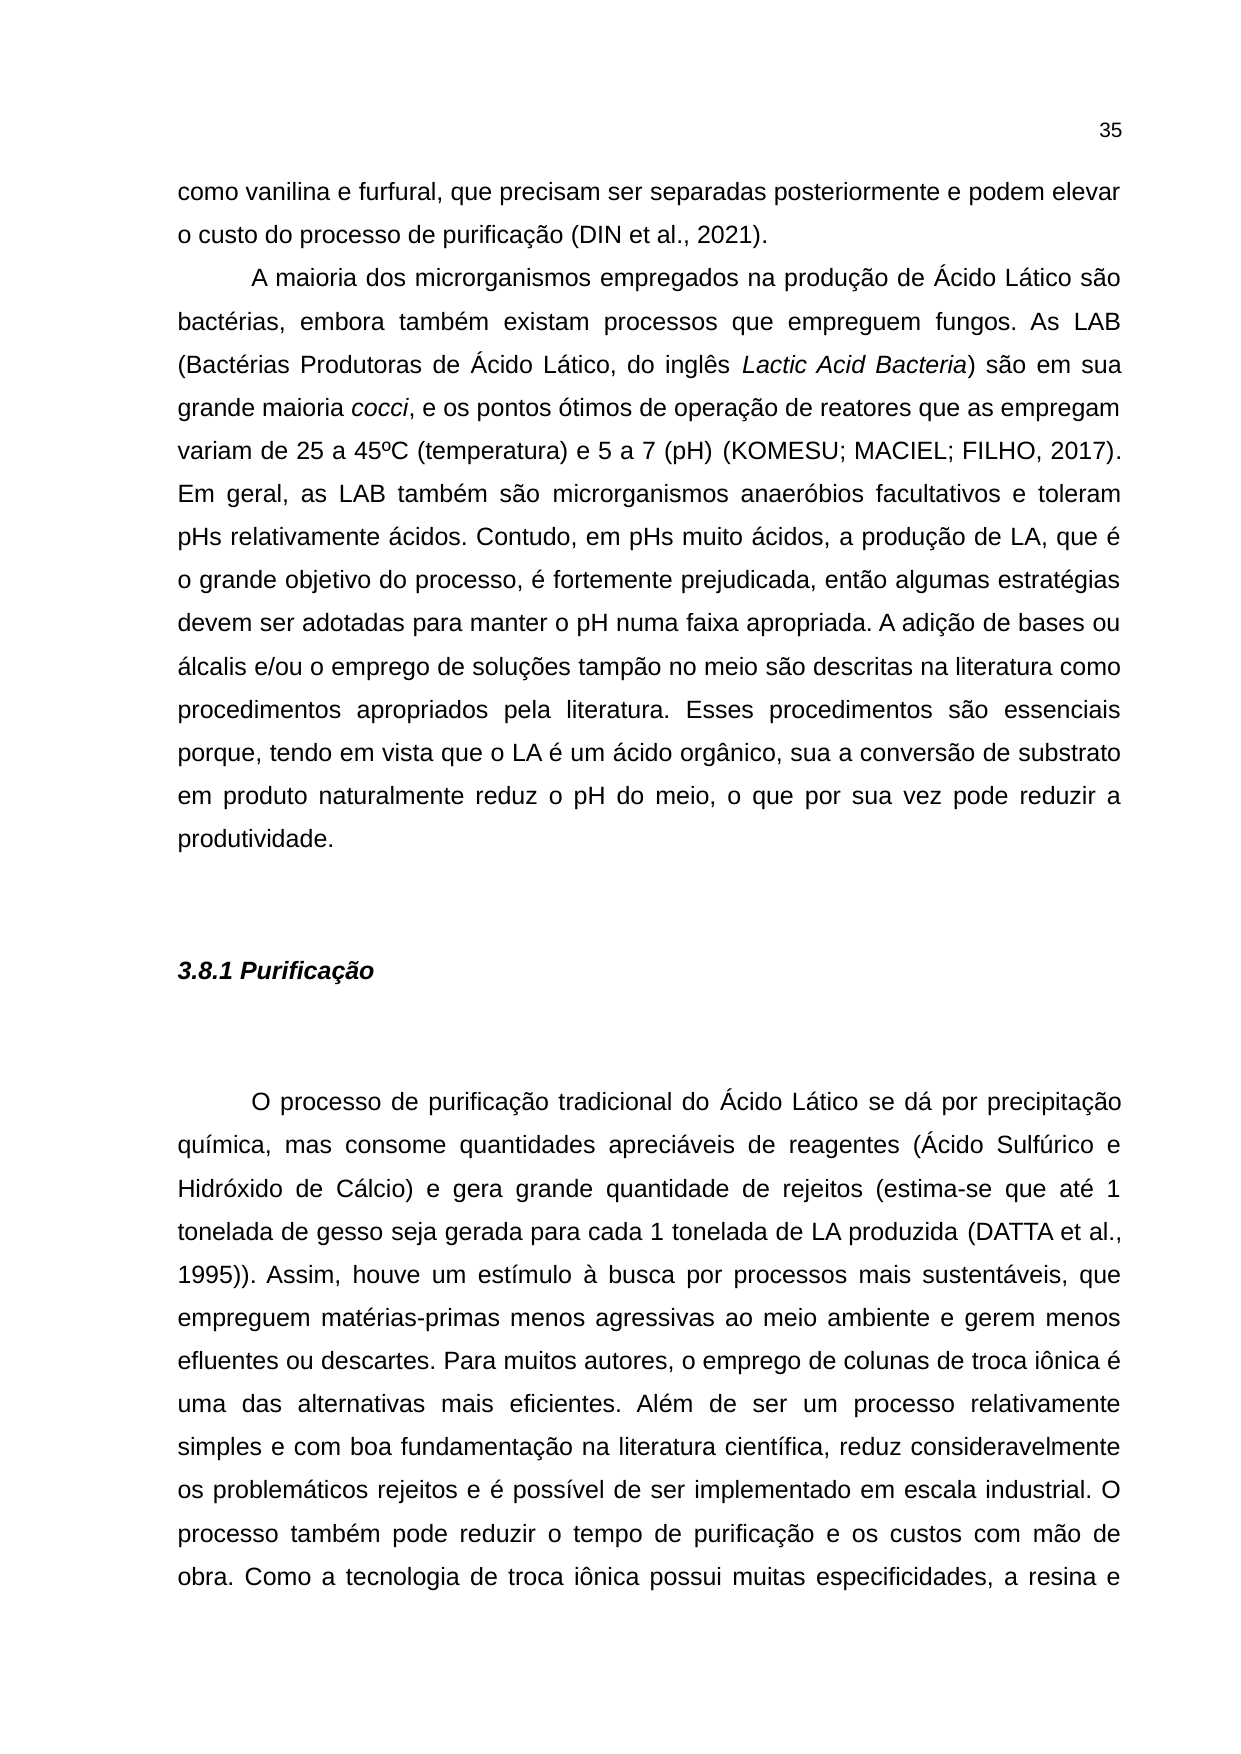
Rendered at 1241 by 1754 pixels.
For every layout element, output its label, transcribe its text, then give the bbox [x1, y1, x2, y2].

text O processo de purificação tradicional do Ácido Lático se dá por precipitação química, mas consome quantidades apreciáveis de reagentes (Ácido Sulfúrico e Hidróxido de Cálcio) e gera grande quantidade de rejeitos (estima-se que até 1 tonelada de gesso seja gerada para cada 1 tonelada de LA produzida (DATTA et al., 1995)). Assim, houve um estímulo à busca por processos mais sustentáveis, que empreguem matérias-primas menos agressivas ao meio ambiente e gerem menos efluentes ou descartes. Para muitos autores, o emprego de colunas de troca iônica é uma das alternativas mais eficientes. Além de ser um processo relativamente simples e com boa fundamentação na literatura científica, reduz consideravelmente os problemáticos rejeitos e é possível de ser implementado em escala industrial. O processo também pode reduzir o tempo de purificação e os custos com mão de obra. Como a tecnologia de troca iônica possui muitas especificidades, a resina e [177, 1087, 1122, 1590]
subtitle Purificação [177, 956, 1122, 984]
text A maioria dos microrganismos empregados na produção de Ácido Lático são bactérias, embora também existam processos que empreguem fungos. As LAB (Bactérias Produtoras de Ácido Lático, do inglês Lactic Acid Bacteria) são em sua grande maioria cocci, e os pontos ótimos de operação de reatores que as empregam variam de 25 a 45ºC (temperatura) e 5 a 7 (pH) (KOMESU; MACIEL; FILHO, 2017). Em geral, as LAB também são microrganismos anaeróbios facultativos e toleram pHs relativamente ácidos. Contudo, em pHs muito ácidos, a produção de LA, que é o grande objetivo do processo, é fortemente prejudicada, então algumas estratégias devem ser adotadas para manter o pH numa faixa apropriada. A adição de bases ou álcalis e/ou o emprego de soluções tampão no meio são descritas na literatura como procedimentos apropriados pela literatura. Esses procedimentos são essenciais porque, tendo em vista que o LA é um ácido orgânico, sua a conversão de substrato em produto naturalmente reduz o pH do meio, o que por sua vez pode reduzir a produtividade. [177, 263, 1122, 853]
text como vanilina e furfural, que precisam ser separadas posteriormente e podem elevar o custo do processo de purificação (DIN et al., 2021). [177, 177, 1122, 249]
